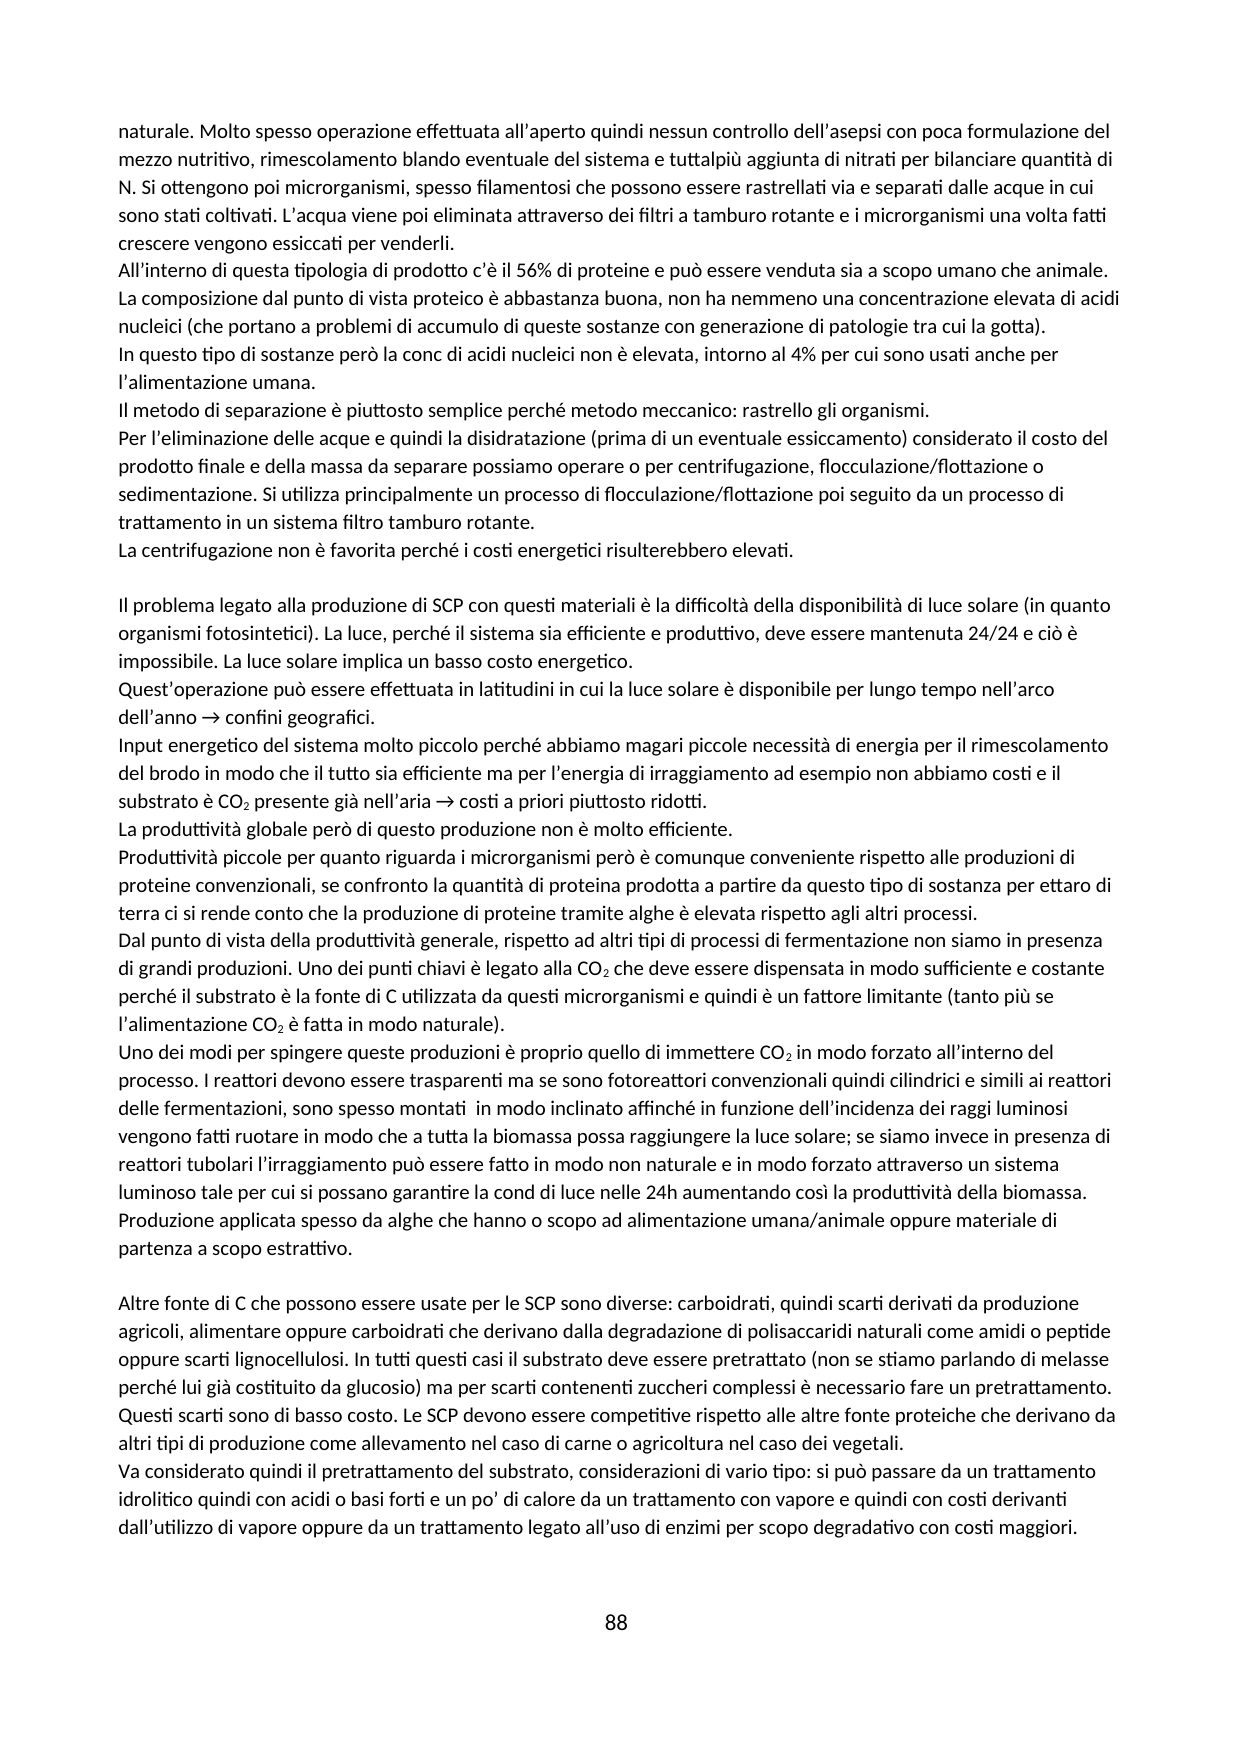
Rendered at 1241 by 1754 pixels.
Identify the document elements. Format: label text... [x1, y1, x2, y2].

text Altre fonte di C che possono essere usate per le SCP sono diverse: carboidrati, quindi scarti derivati da produzione agricoli, alimentare oppure carboidrati che derivano dalla degradazione di polisaccaridi naturali come amidi o peptide oppure scarti lignocellulosi. In tutti questi casi il substrato deve essere pretrattato (non se stiamo parlando di melasse perché lui già costituito da glucosio) ma per scarti contenenti zuccheri complessi è necessario fare un pretrattamento. Questi scarti sono di basso costo. Le SCP devono essere competitive rispetto alle altre fonte proteiche che derivano da altri tipi di produzione come allevamento nel caso di carne o agricoltura nel caso dei vegetali. Va considerato quindi il pretrattamento del substrato, considerazioni di vario tipo: si può passare da un trattamento idrolitico quindi con acidi o basi forti e un po’ di calore da un trattamento con vapore e quindi con costi derivanti dall’utilizzo di vapore oppure da un trattamento legato all’uso di enzimi per scopo degradativo con costi maggiori. [118, 1291, 1124, 1567]
text La centrifugazione non è favorita perché i costi energetici risulterebbero elevati. Il problema legato alla produzione di SCP con questi materiali è la difficoltà della disponibilità di luce solare (in quanto organismi fotosintetici). La luce, perché il sistema sia efficiente e produttivo, deve essere mantenuta 24/24 e ciò è impossibile. La luce solare implica un basso costo energetico. Quest’operazione può essere effettuata in latitudini in cui la luce solare è disponibile per lungo tempo nell’arco dell’anno → confini geografici. Input energetico del sistema molto piccolo perché abbiamo magari piccole necessità di energia per il rimescolamento del brodo in modo che il tutto sia efficiente ma per l’energia di irraggiamento ad esempio non abbiamo costi e il substrato è CO2 presente già nell’aria → costi a priori piuttosto ridotti. La produttività globale però di questo produzione non è molto efficiente. Produttività piccole per quanto riguarda i microrganismi però è comunque conveniente rispetto alle produzioni di proteine convenzionali, se confronto la quantità di proteina prodotta a partire da questo tipo di sostanza per ettaro di terra ci si rende conto che la produzione di proteine tramite alghe è elevata rispetto agli altri processi. Dal punto di vista della produttività generale, rispetto ad altri tipi di processi di fermentazione non siamo in presenza di grandi produzioni. Uno dei punti chiavi è legato alla CO2 che deve essere dispensata in modo sufficiente e costante perché il substrato è la fonte di C utilizzata da questi microrganismi e quindi è un fattore limitante (tanto più se l’alimentazione CO2 è fatta in modo naturale). [118, 537, 1124, 1037]
text Il metodo di separazione è piuttosto semplice perché metodo meccanico: rastrello gli organismi. Per l’eliminazione delle acque e quindi la disidratazione (prima di un eventuale essiccamento) considerato il costo del prodotto finale e della massa da separare possiamo operare o per centrifugazione, flocculazione/flottazione o sedimentazione. Si utilizza principalmente un processo di flocculazione/flottazione poi seguito da un processo di trattamento in un sistema filtro tamburo rotante. [118, 397, 1124, 534]
text Uno dei modi per spingere queste produzioni è proprio quello di immettere CO2 in modo forzato all’interno del processo. I reattori devono essere trasparenti ma se sono fotoreattori convenzionali quindi cilindrici e simili ai reattori delle fermentazioni, sono spesso montati in modo inclinato affinché in funzione dell’incidenza dei raggi luminosi vengono fatti ruotare in modo che a tutta la biomassa possa raggiungere la luce solare; se siamo invece in presenza di reattori tubolari l’irraggiamento può essere fatto in modo non naturale e in modo forzato attraverso un sistema luminoso tale per cui si possano garantire la cond di luce nelle 24h aumentando così la produttività della biomassa. Produzione applicata spesso da alghe che hanno o scopo ad alimentazione umana/animale oppure materiale di partenza a scopo estrattivo. [118, 1039, 1124, 1288]
text naturale. Molto spesso operazione effettuata all’aperto quindi nessun controllo dell’asepsi con poca formulazione del mezzo nutritivo, rimescolamento blando eventuale del sistema e tuttalpiù aggiunta di nitrati per bilanciare quantità di N. Si ottengono poi microrganismi, spesso filamentosi che possono essere rastrellati via e separati dalle acque in cui sono stati coltivati. L’acqua viene poi eliminata attraverso dei filtri a tamburo rotante e i microrganismi una volta fatti crescere vengono essiccati per venderli. All’interno di questa tipologia di prodotto c’è il 56% di proteine e può essere venduta sia a scopo umano che animale. La composizione dal punto di vista proteico è abbastanza buona, non ha nemmeno una concentrazione elevata di acidi nucleici (che portano a problemi di accumulo di queste sostanze con generazione di patologie tra cui la gotta). In questo tipo di sostanze però la conc di acidi nucleici non è elevata, intorno al 4% per cui sono usati anche per l’alimentazione umana. [118, 118, 1124, 395]
